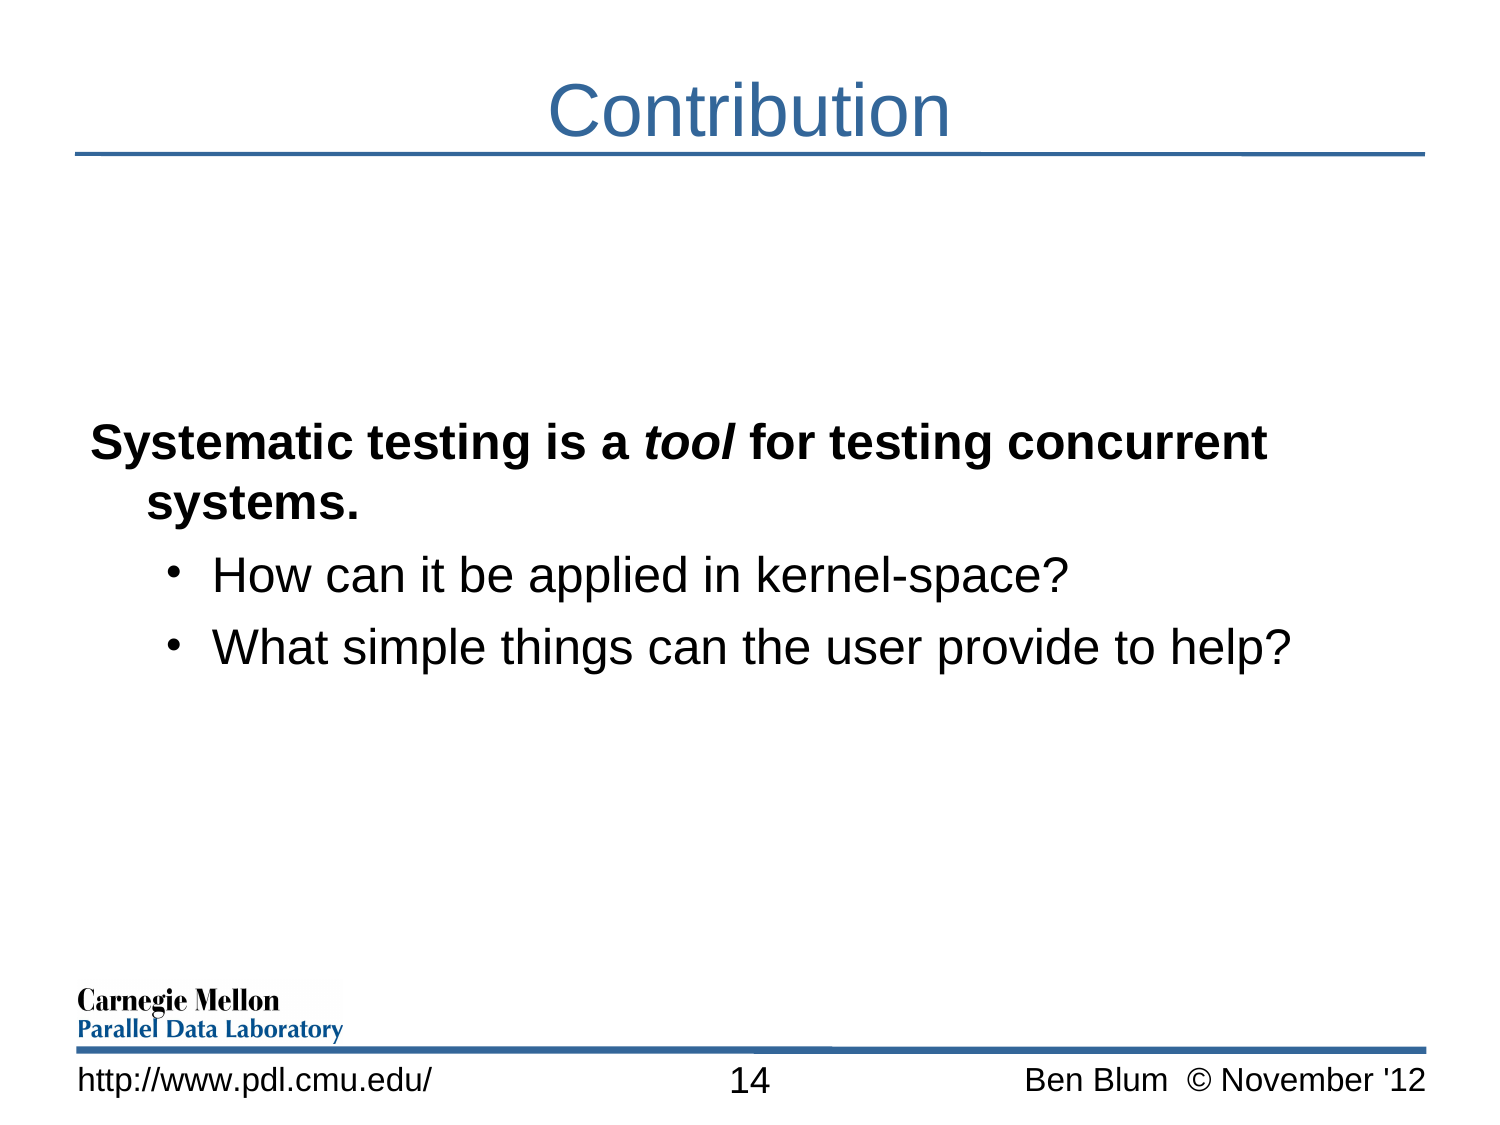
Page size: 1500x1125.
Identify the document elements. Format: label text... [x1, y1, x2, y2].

picture [77, 979, 343, 1044]
list Systematic testing is a tool for testing concurrent systems. How can it be applied in kernel-space? What simple things can the user provide to help? [75, 187, 1426, 856]
title Contribution [112, 50, 1388, 163]
